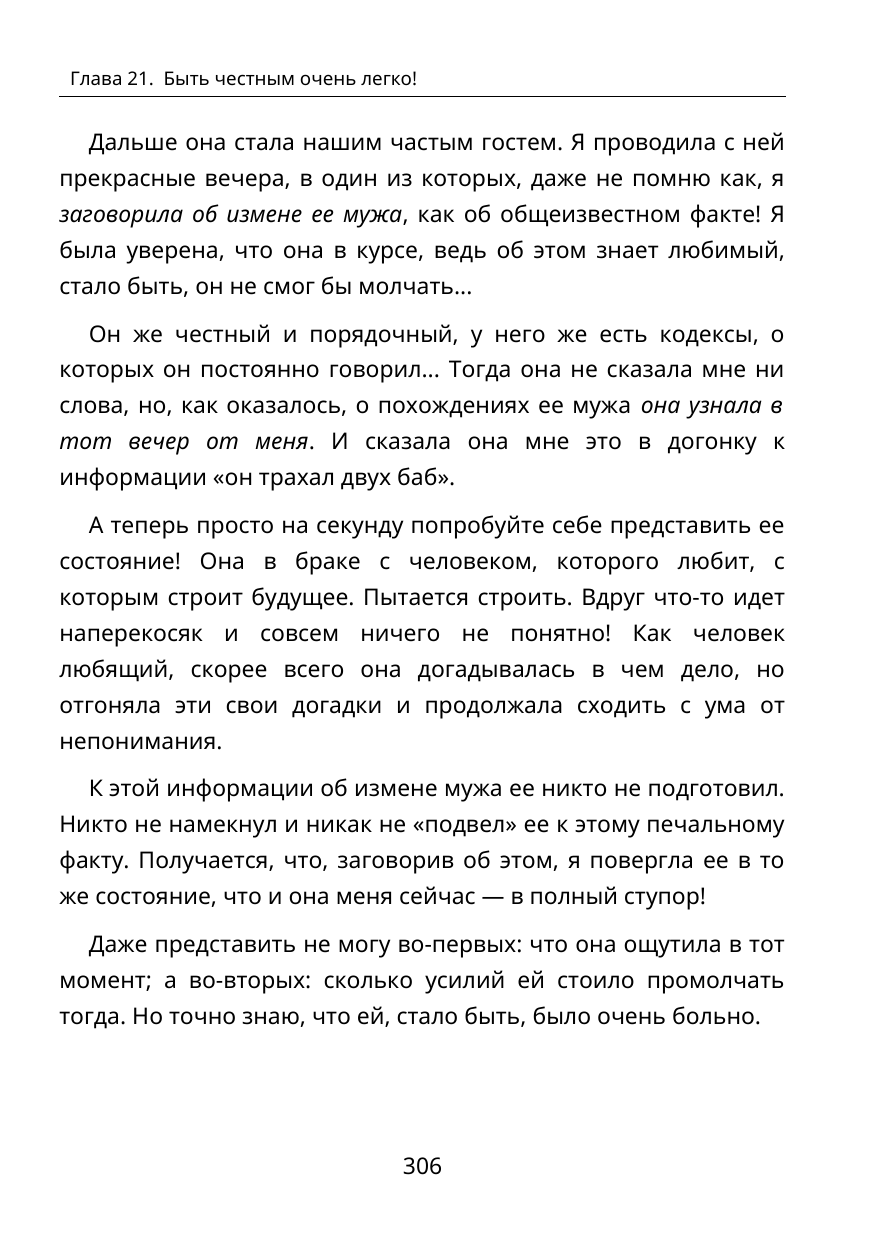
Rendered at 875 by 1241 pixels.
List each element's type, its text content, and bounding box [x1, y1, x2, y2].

text Он же честный и порядочный, у него же есть кодексы, о которых он постоянно говорил... Тогда она не сказала мне ни слова, но, как оказалось, о похождениях ее мужа она узнала в тот вечер от меня. И сказала она мне это в догонку к информации «он трахал двух баб». [59, 317, 786, 492]
text К этой информации об измене мужа ее никто не подготовил. Никто не намекнул и никак не «подвел» ее к этому печальному факту. Получается, что, заговорив об этом, я повергла ее в то же состояние, что и она меня сейчас — в полный ступор! [59, 772, 786, 911]
text Даже представить не могу во-первых: что она ощутила в тот момент; а во-вторых: сколько усилий ей стоило промолчать тогда. Но точно знаю, что ей, стало быть, было очень больно. [59, 928, 786, 1031]
text Дальше она стала нашим частым гостем. Я проводила с ней прекрасные вечера, в один из которых, даже не помню как, я заговорила об измене ее мужа, как об общеизвестном факте! Я была уверена, что она в курсе, ведь об этом знает любимый, стало быть, он не смог бы молчать... [59, 126, 786, 301]
text А теперь просто на секунду попробуйте себе представить ее состояние! Она в браке с человеком, которого любит, с которым строит будущее. Пытается строить. Вдруг что-то идет наперекосяк и совсем ничего не понятно! Как человек любящий, скорее всего она догадывалась в чем дело, но отгоняла эти свои догадки и продолжала сходить с ума от непонимания. [59, 509, 786, 756]
